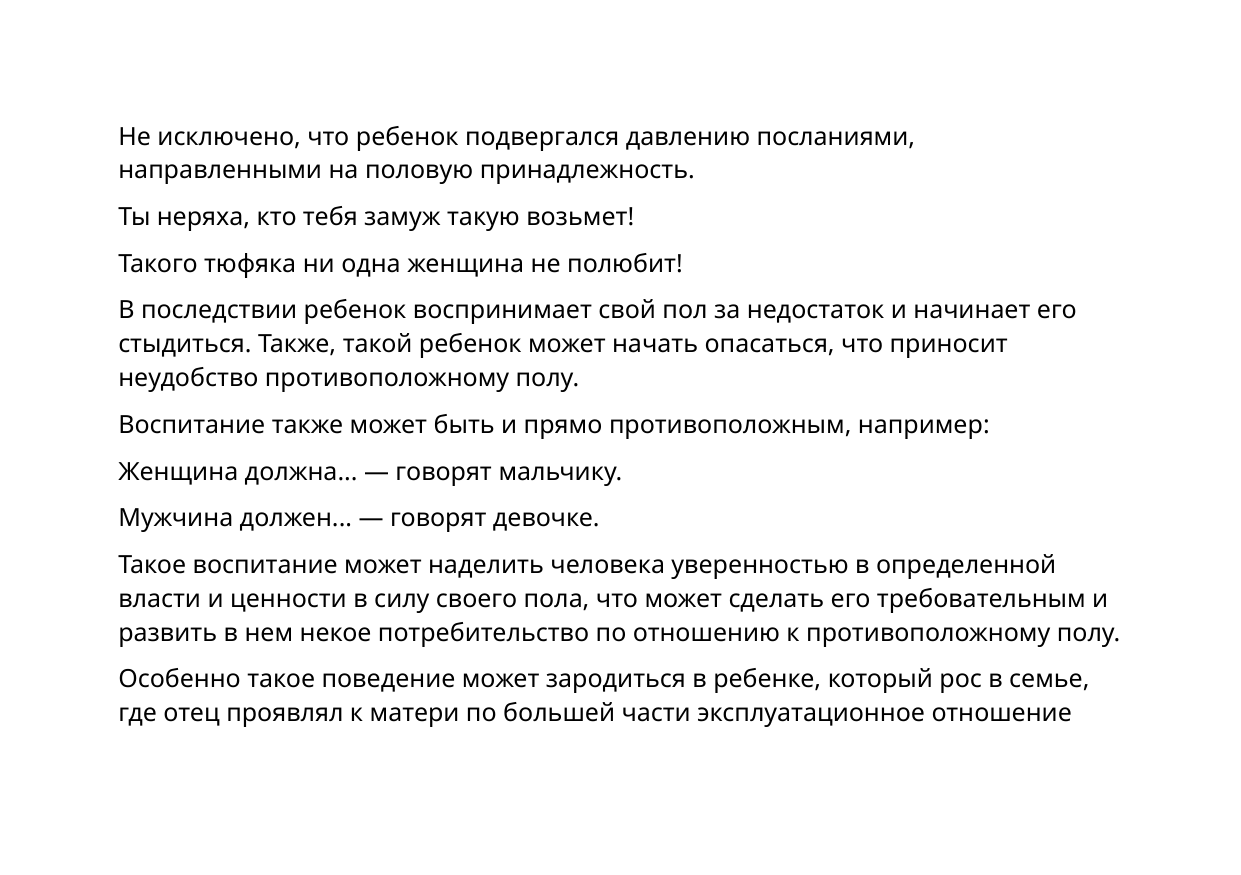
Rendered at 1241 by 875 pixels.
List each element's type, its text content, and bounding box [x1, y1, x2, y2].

text Не исключено, что ребенок подвергался давлению посланиями, направленными на половую принадлежность. [118, 118, 1122, 186]
text Воспитание также может быть и прямо противоположным, например: [118, 407, 1122, 441]
text Ты неряха, кто тебя замуж такую возьмет! [118, 199, 1122, 233]
text Такого тюфяка ни одна женщина не полюбит! [118, 245, 1122, 279]
text Такое воспитание может наделить человека уверенностью в определенной власти и ценности в силу своего пола, что может сделать его требовательным и развить в нем некое потребительство по отношению к противоположному полу. [118, 546, 1122, 648]
text Особенно такое поведение может зародиться в ребенке, который рос в семье, где отец проявлял к матери по большей части эксплуатационное отношение [118, 661, 1122, 729]
text В последствии ребенок воспринимает свой пол за недостаток и начинает его стыдиться. Также, такой ребенок может начать опасаться, что приносит неудобство противоположному полу. [118, 292, 1122, 394]
text Женщина должна... — говорят мальчику. [118, 453, 1122, 487]
text Мужчина должен... — говорят девочке. [118, 500, 1122, 534]
